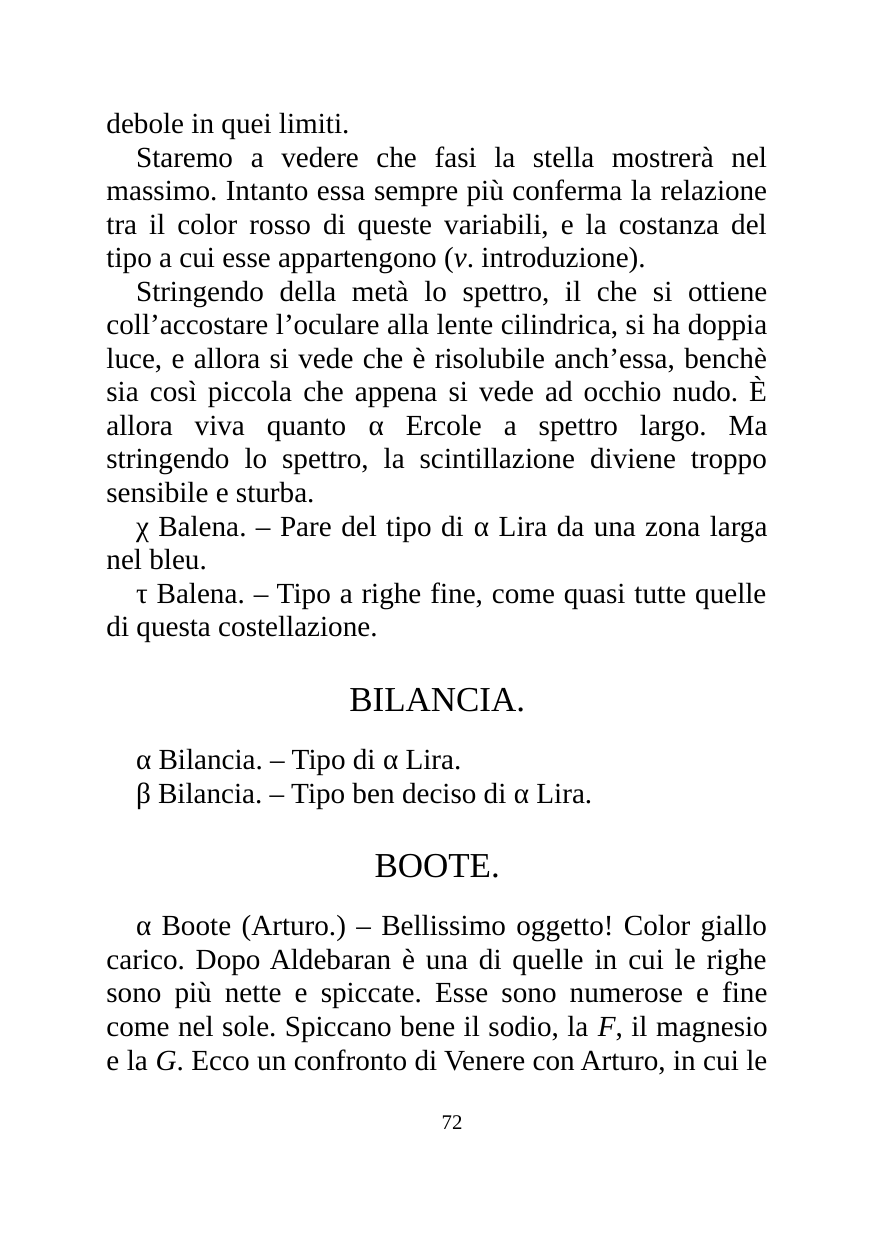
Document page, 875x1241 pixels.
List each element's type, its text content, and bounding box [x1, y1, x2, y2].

subtitle BOOTE. [106, 845, 768, 885]
subtitle BILANCIA. [106, 678, 768, 718]
text χ Balena. ‒ Pare del tipo di α Lira da una zona larga nel bleu. [106, 509, 768, 576]
text Stringendo della metà lo spettro, il che si ottiene coll’accostare l’oculare alla lente cilindrica, si ha doppia luce, e allora si vede che è risolubile anch’essa, benchè sia così piccola che appena si vede ad occhio nudo. È allora viva quanto α Ercole a spettro largo. Ma stringendo lo spettro, la scintillazione diviene troppo sensibile e sturba. [106, 274, 768, 509]
text α Bilancia. ‒ Tipo di α Lira. [106, 742, 768, 776]
text Staremo a vedere che fasi la stella mostrerà nel massimo. Intanto essa sempre più conferma la relazione tra il color rosso di queste variabili, e la costanza del tipo a cui esse appartengono (v. introduzione). [106, 140, 768, 274]
text τ Balena. ‒ Tipo a righe fine, come quasi tutte quelle di questa costellazione. [106, 576, 768, 643]
text α Boote (Arturo.) ‒ Bellissimo oggetto! Color giallo carico. Dopo Aldebaran è una di quelle in cui le righe sono più nette e spiccate. Esse sono numerose e fine come nel sole. Spiccano bene il sodio, la F, il magnesio e la G. Ecco un confronto di Venere con Arturo, in cui le [106, 908, 768, 1076]
text β Bilancia. ‒ Tipo ben deciso di α Lira. [106, 776, 768, 809]
text debole in quei limiti. [106, 106, 768, 140]
